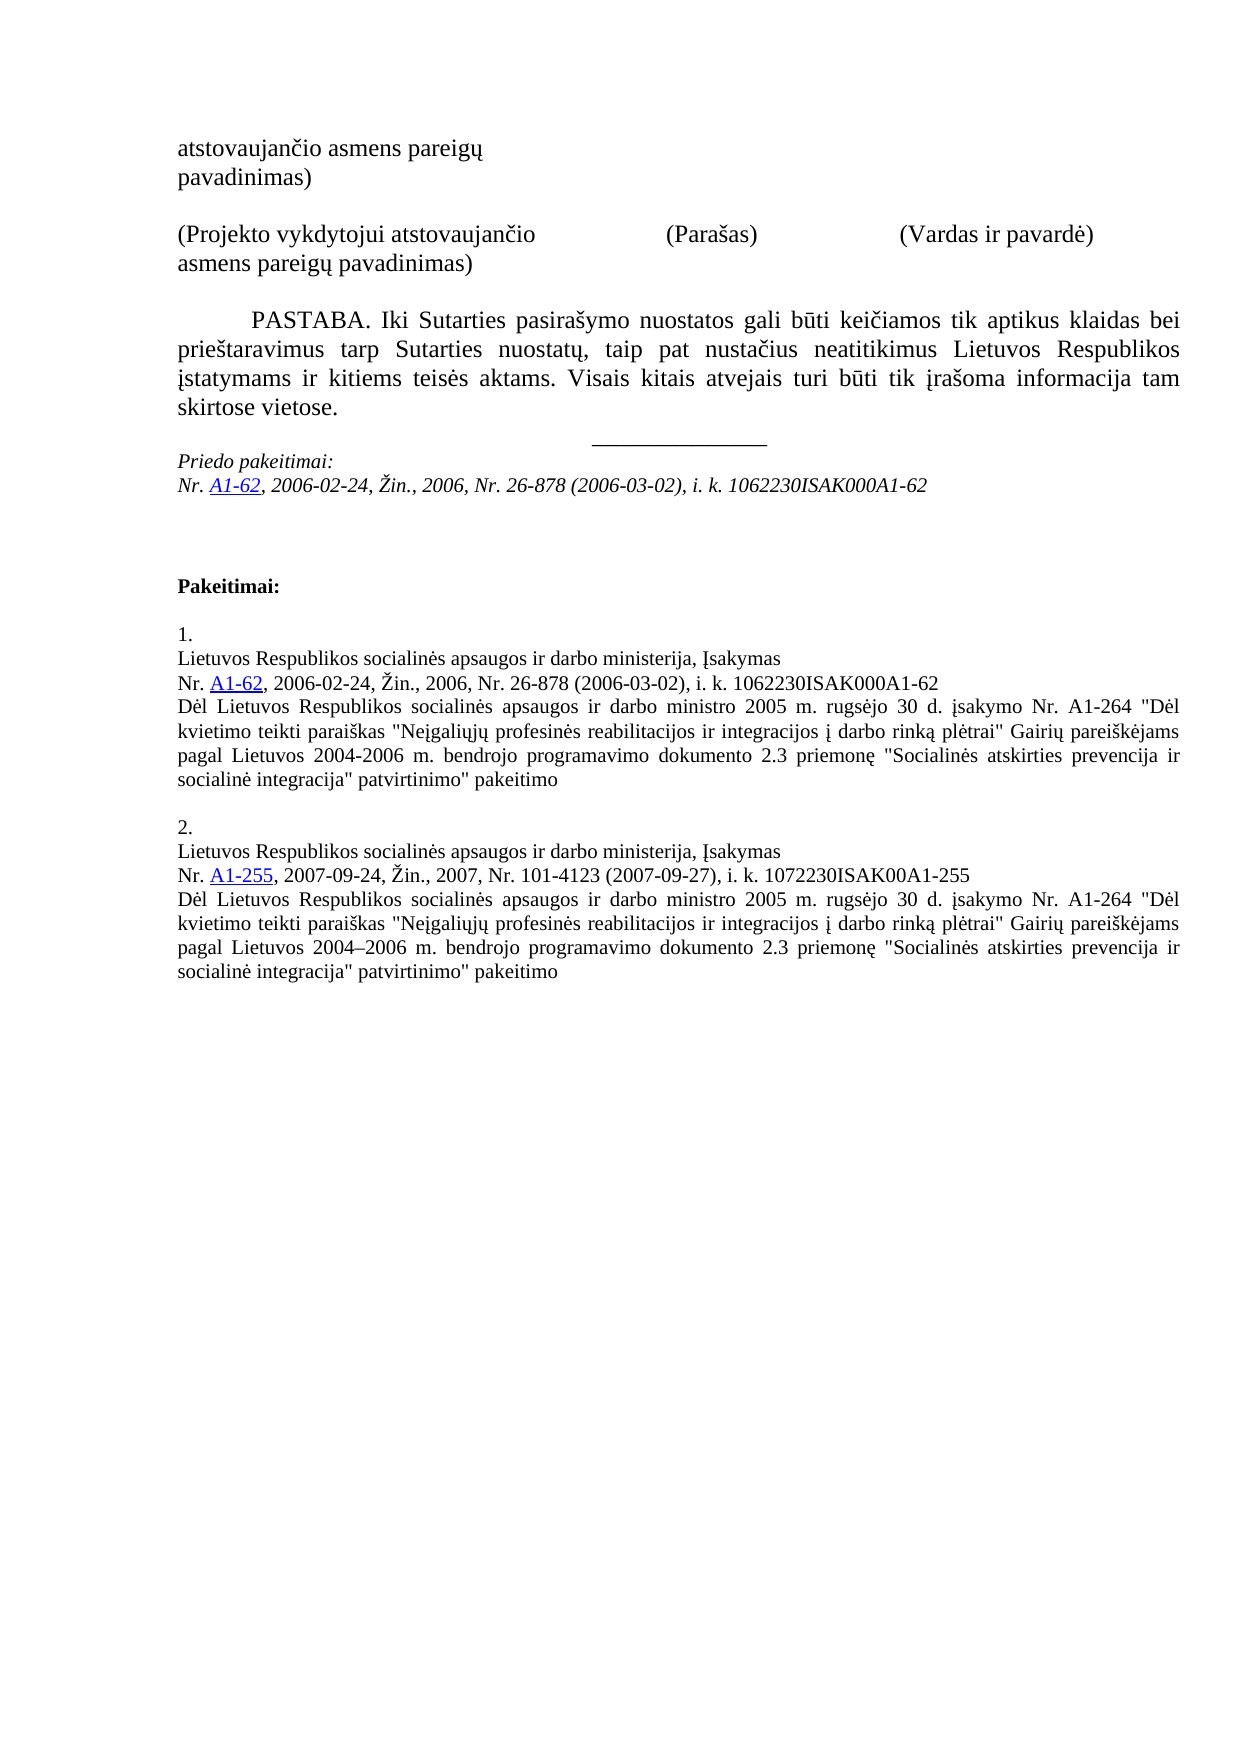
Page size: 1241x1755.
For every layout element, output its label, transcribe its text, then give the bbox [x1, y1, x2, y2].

text Lietuvos Respublikos socialinės apsaugos ir darbo ministerija, Įsakymas [177, 646, 1181, 670]
text ______________ [177, 420, 1181, 449]
text PASTABA. Iki Sutarties pasirašymo nuostatos gali būti keičiamos tik aptikus klaidas bei prieštaravimus tarp Sutarties nuostatų, taip pat nustačius neatitikimus Lietuvos Respublikos įstatymams ir kitiems teisės aktams. Visais kitais atvejais turi būti tik įrašoma informacija tam skirtose vietose. [177, 305, 1181, 420]
text 1. [177, 622, 1181, 646]
text Nr. A1-255, 2007-09-24, Žin., 2007, Nr. 101-4123 (2007-09-27), i. k. 1072230ISAK00A1-255 [177, 863, 1181, 887]
text (Projekto vykdytojui atstovaujančio (Parašas) (Vardas ir pavardė) [177, 219, 1181, 248]
text Nr. A1-62, 2006-02-24, Žin., 2006, Nr. 26-878 (2006-03-02), i. k. 1062230ISAK000A1-62 [177, 473, 1181, 497]
text Dėl Lietuvos Respublikos socialinės apsaugos ir darbo ministro 2005 m. rugsėjo 30 d. įsakymo Nr. A1-264 "Dėl kvietimo teikti paraiškas "Neįgaliųjų profesinės reabilitacijos ir integracijos į darbo rinką plėtrai" Gairių pareiškėjams pagal Lietuvos 2004-2006 m. bendrojo programavimo dokumento 2.3 priemonę "Socialinės atskirties prevencija ir socialinė integracija" patvirtinimo" pakeitimo [177, 694, 1181, 791]
text Nr. A1-62, 2006-02-24, Žin., 2006, Nr. 26-878 (2006-03-02), i. k. 1062230ISAK000A1-62 [177, 670, 1181, 694]
text Dėl Lietuvos Respublikos socialinės apsaugos ir darbo ministro 2005 m. rugsėjo 30 d. įsakymo Nr. A1-264 "Dėl kvietimo teikti paraiškas "Neįgaliųjų profesinės reabilitacijos ir integracijos į darbo rinką plėtrai" Gairių pareiškėjams pagal Lietuvos 2004–2006 m. bendrojo programavimo dokumento 2.3 priemonę "Socialinės atskirties prevencija ir socialinė integracija" patvirtinimo" pakeitimo [177, 887, 1181, 983]
text Pakeitimai: [177, 574, 1181, 598]
text asmens pareigų pavadinimas) [177, 248, 1181, 277]
text 2. [177, 815, 1181, 839]
text Lietuvos Respublikos socialinės apsaugos ir darbo ministerija, Įsakymas [177, 839, 1181, 863]
text atstovaujančio asmens pareigų [177, 133, 1181, 162]
text pavadinimas) [177, 162, 1181, 190]
text Priedo pakeitimai: [177, 449, 1181, 473]
